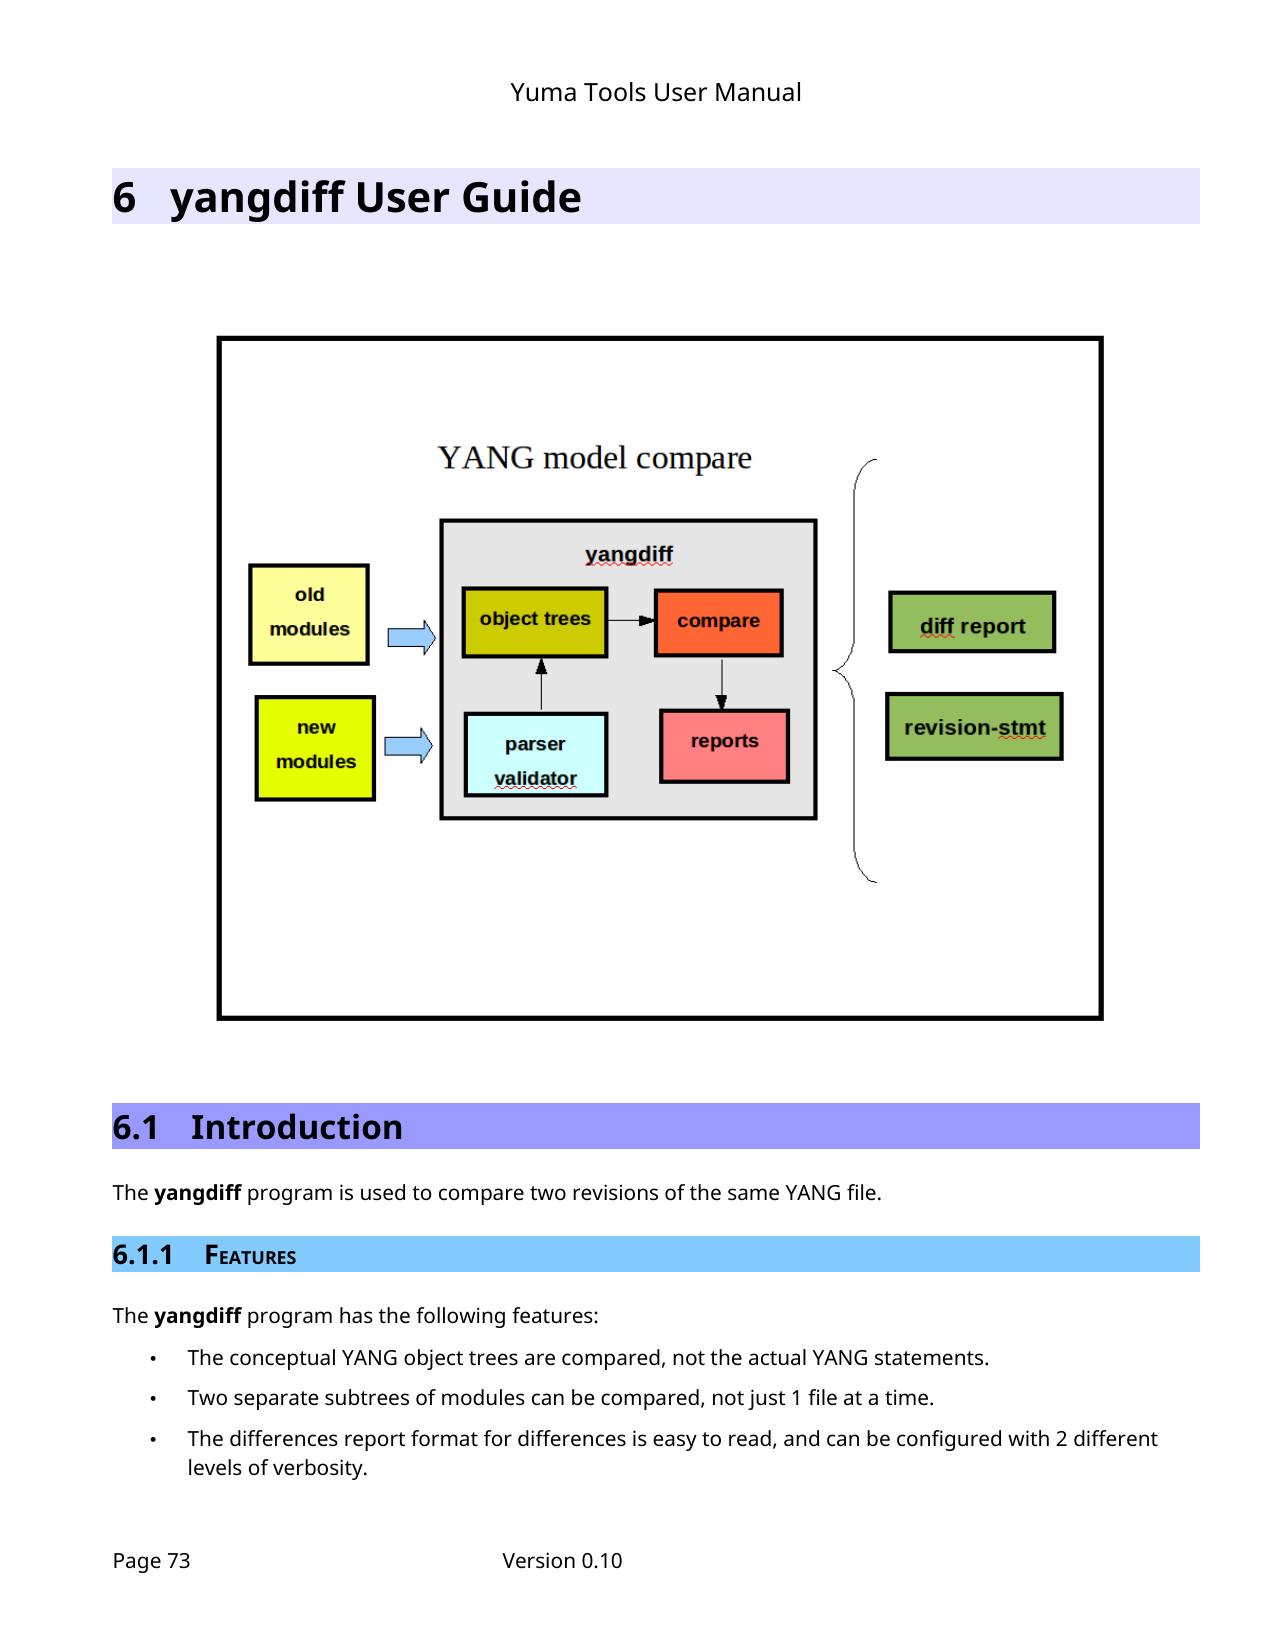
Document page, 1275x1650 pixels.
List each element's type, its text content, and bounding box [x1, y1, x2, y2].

subtitle Introduction [112, 1103, 1200, 1149]
text The yangdiff program has the following features: [112, 1302, 1200, 1330]
list The differences report format for differences is easy to read, and can be configured with 2 different levels of verbosity. [150, 1424, 1200, 1481]
picture [149, 294, 1163, 1046]
subtitle yangdiff User Guide [112, 168, 1200, 224]
text The yangdiff program is used to compare two revisions of the same YANG file. [112, 1178, 1200, 1206]
list The conceptual YANG object trees are compared, not the actual YANG statements. [150, 1343, 1200, 1371]
subtitle Features [112, 1236, 1200, 1272]
list Two separate subtrees of modules can be compared, not just 1 file at a time. [150, 1383, 1200, 1412]
